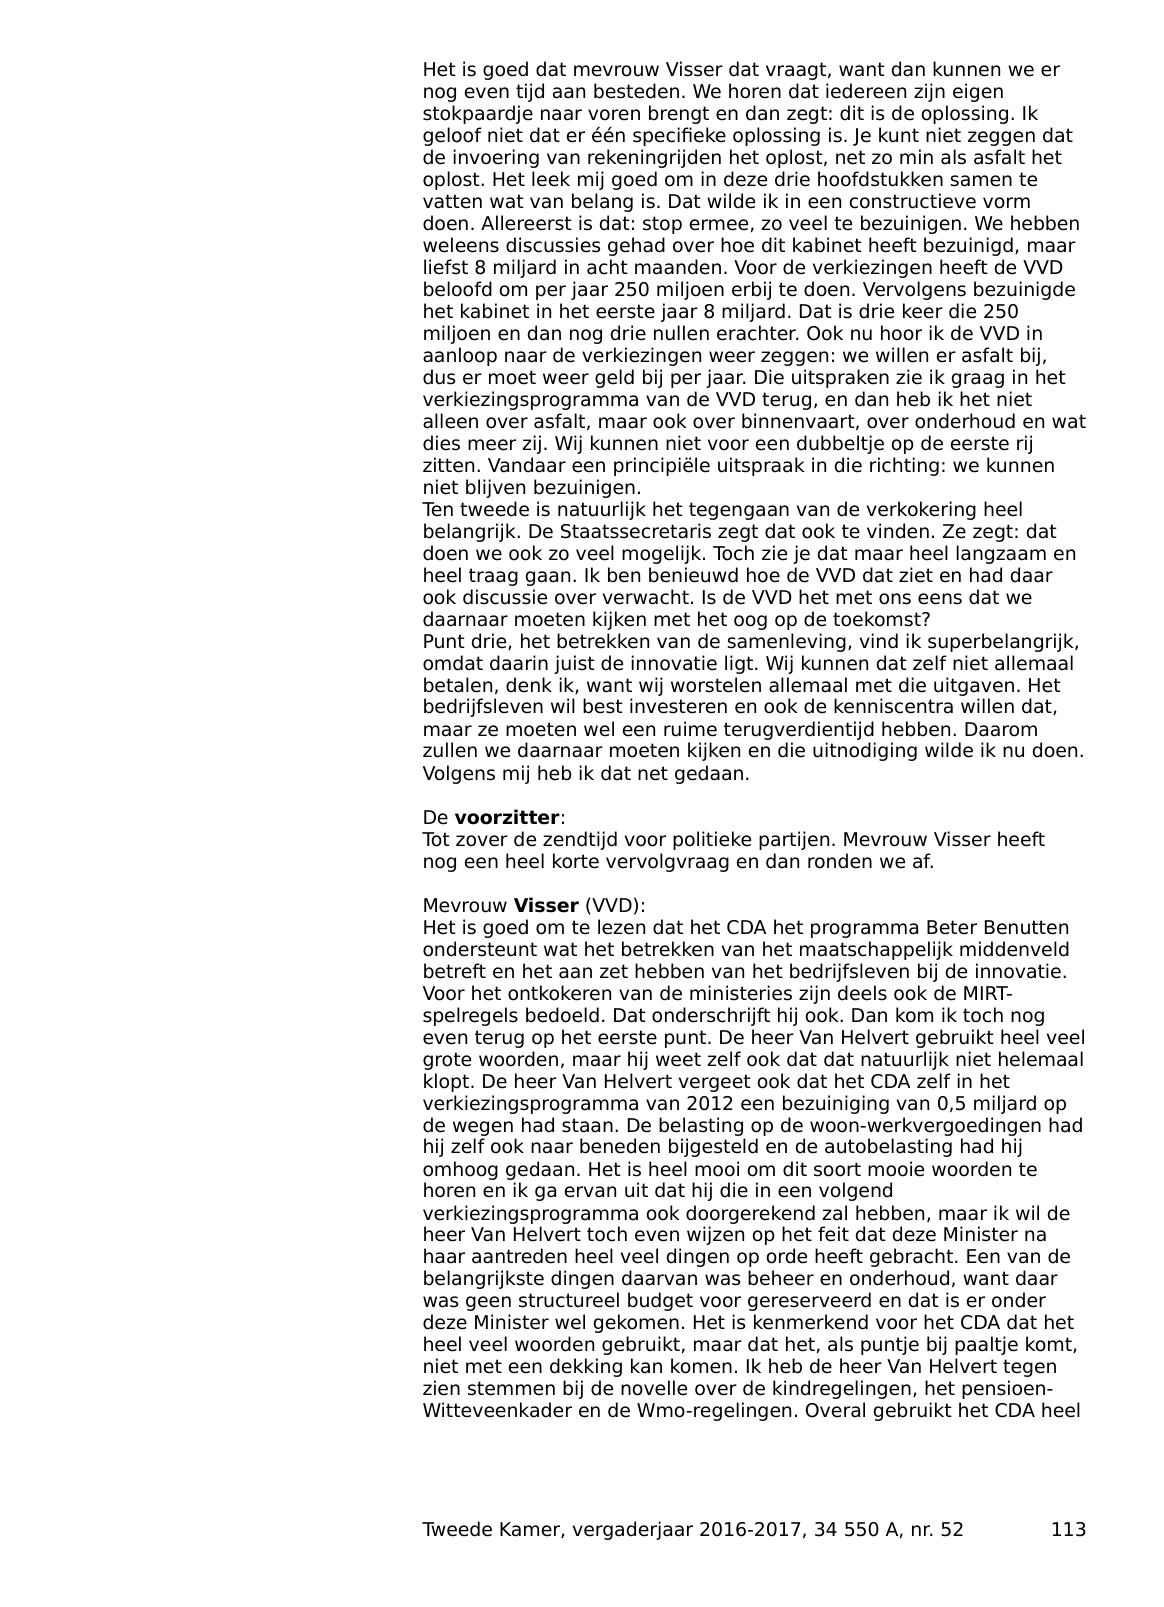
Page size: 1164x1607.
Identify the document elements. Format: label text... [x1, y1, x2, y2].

text Punt drie, het betrekken van de samenleving, vind ik superbelangrijk, omdat daarin juist de innovatie ligt. Wij kunnen dat zelf niet allemaal betalen, denk ik, want wij worstelen allemaal met die uitgaven. Het bedrijfsleven wil best investeren en ook de kenniscentra willen dat, maar ze moeten wel een ruime terugverdientijd hebben. Daarom zullen we daarnaar moeten kijken en die uitnodiging wilde ik nu doen. Volgens mij heb ik dat net gedaan. [422, 631, 1087, 784]
text Mevrouw Visser (VVD): [422, 895, 1087, 917]
text Het is goed om te lezen dat het CDA het programma Beter Benutten ondersteunt wat het betrekken van het maatschappelijk middenveld betreft en het aan zet hebben van het bedrijfsleven bij de innovatie. Voor het ontkokeren van de ministeries zijn deels ook de MIRT-spelregels bedoeld. Dat onderschrijft hij ook. Dan kom ik toch nog even terug op het eerste punt. De heer Van Helvert gebruikt heel veel grote woorden, maar hij weet zelf ook dat dat natuurlijk niet helemaal klopt. De heer Van Helvert vergeet ook dat het CDA zelf in het verkiezingsprogramma van 2012 een bezuiniging van 0,5 miljard op de wegen had staan. De belasting op de woon-werkvergoedingen had hij zelf ook naar beneden bijgesteld en de autobelasting had hij omhoog gedaan. Het is heel mooi om dit soort mooie woorden te horen en ik ga ervan uit dat hij die in een volgend verkiezingsprogramma ook doorgerekend zal hebben, maar ik wil de heer Van Helvert toch even wijzen op het feit dat deze Minister na haar aantreden heel veel dingen op orde heeft gebracht. Een van de belangrijkste dingen daarvan was beheer en onderhoud, want daar was geen structureel budget voor gereserveerd en dat is er onder deze Minister wel gekomen. Het is kenmerkend voor het CDA dat het heel veel woorden gebruikt, maar dat het, als puntje bij paaltje komt, niet met een dekking kan komen. Ik heb de heer Van Helvert tegen zien stemmen bij de novelle over de kindregelingen, het pensioen-Witteveenkader en de Wmo-regelingen. Overal gebruikt het CDA heel [422, 917, 1087, 1422]
text Het is goed dat mevrouw Visser dat vraagt, want dan kunnen we er nog even tijd aan besteden. We horen dat iedereen zijn eigen stokpaardje naar voren brengt en dan zegt: dit is de oplossing. Ik geloof niet dat er één specifieke oplossing is. Je kunt niet zeggen dat de invoering van rekeningrijden het oplost, net zo min als asfalt het oplost. Het leek mij goed om in deze drie hoofdstukken samen te vatten wat van belang is. Dat wilde ik in een constructieve vorm doen. Allereerst is dat: stop ermee, zo veel te bezuinigen. We hebben weleens discussies gehad over hoe dit kabinet heeft bezuinigd, maar liefst 8 miljard in acht maanden. Voor de verkiezingen heeft de VVD beloofd om per jaar 250 miljoen erbij te doen. Vervolgens bezuinigde het kabinet in het eerste jaar 8 miljard. Dat is drie keer die 250 miljoen en dan nog drie nullen erachter. Ook nu hoor ik de VVD in aanloop naar de verkiezingen weer zeggen: we willen er asfalt bij, dus er moet weer geld bij per jaar. Die uitspraken zie ik graag in het verkiezingsprogramma van de VVD terug, en dan heb ik het niet alleen over asfalt, maar ook over binnenvaart, over onderhoud en wat dies meer zij. Wij kunnen niet voor een dubbeltje op de eerste rij zitten. Vandaar een principiële uitspraak in die richting: we kunnen niet blijven bezuinigen. [422, 59, 1087, 499]
text Ten tweede is natuurlijk het tegengaan van de verkokering heel belangrijk. De Staatssecretaris zegt dat ook te vinden. Ze zegt: dat doen we ook zo veel mogelijk. Toch zie je dat maar heel langzaam en heel traag gaan. Ik ben benieuwd hoe de VVD dat ziet en had daar ook discussie over verwacht. Is de VVD het met ons eens dat we daarnaar moeten kijken met het oog op de toekomst? [422, 499, 1087, 631]
text De voorzitter: [422, 807, 1087, 828]
text Tot zover de zendtijd voor politieke partijen. Mevrouw Visser heeft nog een heel korte vervolgvraag en dan ronden we af. [422, 828, 1087, 872]
